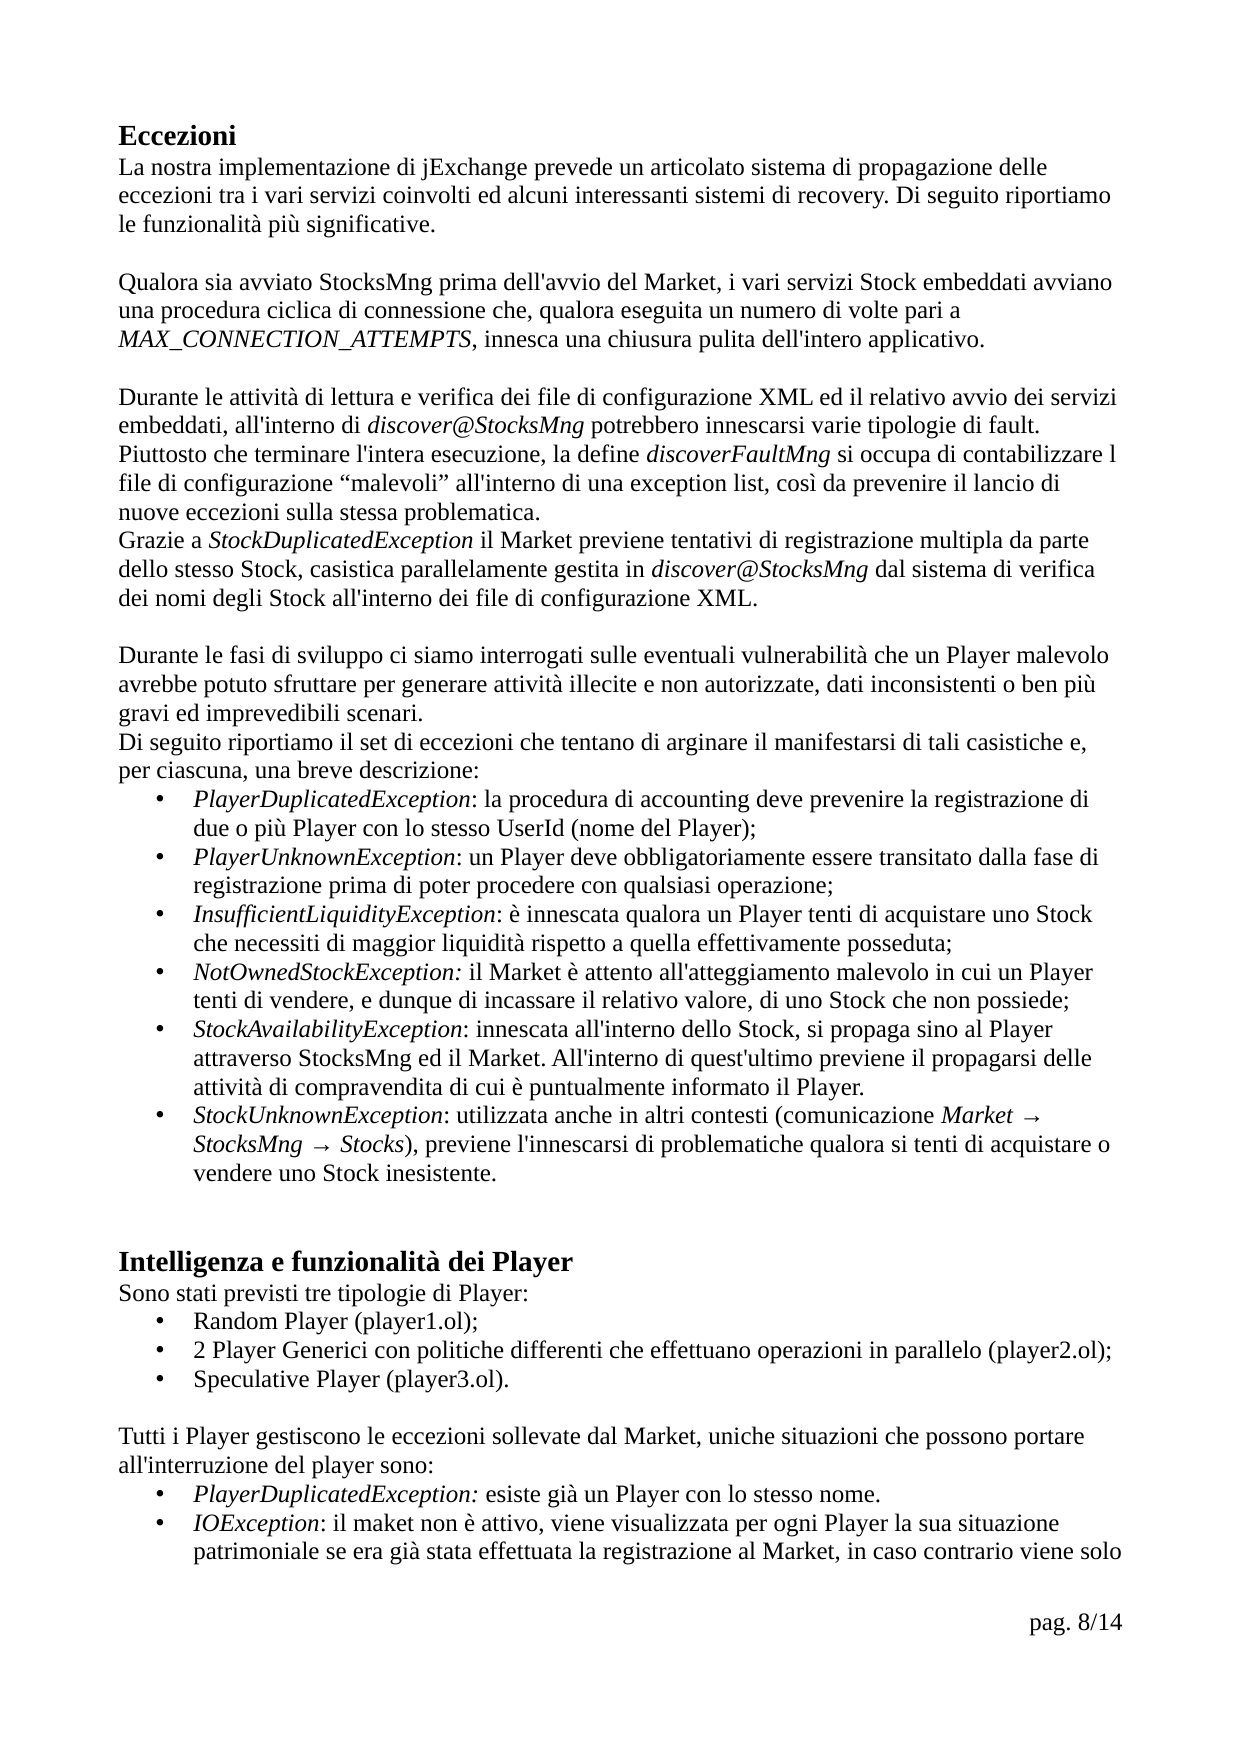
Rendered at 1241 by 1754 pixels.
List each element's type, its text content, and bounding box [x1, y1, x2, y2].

text Sono stati previsti tre tipologie di Player: [118, 1278, 1122, 1306]
text Intelligenza e funzionalità dei Player [118, 1244, 1122, 1278]
list NotOwnedStockException: il Market è attento all'atteggiamento malevolo in cui un Player tenti di vendere, e dunque di incassare il relativo valore, di uno Stock che non possiede; [156, 957, 1122, 1014]
text Tutti i Player gestiscono le eccezioni sollevate dal Market, uniche situazioni che possono portare all'interruzione del player sono: [118, 1421, 1122, 1479]
list PlayerDuplicatedException: la procedura di accounting deve prevenire la registrazione di due o più Player con lo stesso UserId (nome del Player); [156, 784, 1122, 842]
text Piuttosto che terminare l'intera esecuzione, la define discoverFaultMng si occupa di contabilizzare l file di configurazione “malevoli” all'interno di una exception list, così da prevenire il lancio di nuove eccezioni sulla stessa problematica. [118, 439, 1122, 525]
list 2 Player Generici con politiche differenti che effettuano operazioni in parallelo (player2.ol); [156, 1335, 1122, 1364]
list Random Player (player1.ol); [156, 1306, 1122, 1335]
text Di seguito riportiamo il set di eccezioni che tentano di arginare il manifestarsi di tali casistiche e, per ciascuna, una breve descrizione: [118, 727, 1122, 784]
list IOException: il maket non è attivo, viene visualizzata per ogni Player la sua situazione patrimoniale se era già stata effettuata la registrazione al Market, in caso contrario viene solo [156, 1508, 1122, 1565]
text Durante le attività di lettura e verifica dei file di configurazione XML ed il relativo avvio dei servizi embeddati, all'interno di discover@StocksMng potrebbero innescarsi varie tipologie di fault. [118, 382, 1122, 439]
list PlayerDuplicatedException: esiste già un Player con lo stesso nome. [156, 1479, 1122, 1508]
list InsufficientLiquidityException: è innescata qualora un Player tenti di acquistare uno Stock che necessiti di maggior liquidità rispetto a quella effettivamente posseduta; [156, 899, 1122, 957]
list Speculative Player (player3.ol). [156, 1364, 1122, 1393]
text Qualora sia avviato StocksMng prima dell'avvio del Market, i vari servizi Stock embeddati avviano una procedura ciclica di connessione che, qualora eseguita un numero di volte pari a MAX_CONNECTION_ATTEMPTS, innesca una chiusura pulita dell'intero applicativo. [118, 267, 1122, 353]
text Grazie a StockDuplicatedException il Market previene tentativi di registrazione multipla da parte dello stesso Stock, casistica parallelamente gestita in discover@StocksMng dal sistema di verifica dei nomi degli Stock all'interno dei file di configurazione XML. [118, 525, 1122, 612]
list StockUnknownException: utilizzata anche in altri contesti (comunicazione Market → StocksMng → Stocks), previene l'innescarsi di problematiche qualora si tenti di acquistare o vendere uno Stock inesistente. [156, 1100, 1122, 1187]
list StockAvailabilityException: innescata all'interno dello Stock, si propaga sino al Player attraverso StocksMng ed il Market. All'interno di quest'ultimo previene il propagarsi delle attività di compravendita di cui è puntualmente informato il Player. [156, 1014, 1122, 1100]
text Durante le fasi di sviluppo ci siamo interrogati sulle eventuali vulnerabilità che un Player malevolo avrebbe potuto sfruttare per generare attività illecite e non autorizzate, dati inconsistenti o ben più gravi ed imprevedibili scenari. [118, 640, 1122, 727]
text La nostra implementazione di jExchange prevede un articolato sistema di propagazione delle eccezioni tra i vari servizi coinvolti ed alcuni interessanti sistemi di recovery. Di seguito riportiamo le funzionalità più significative. [118, 152, 1122, 238]
text Eccezioni [118, 118, 1122, 152]
list PlayerUnknownException: un Player deve obbligatoriamente essere transitato dalla fase di registrazione prima di poter procedere con qualsiasi operazione; [156, 842, 1122, 899]
